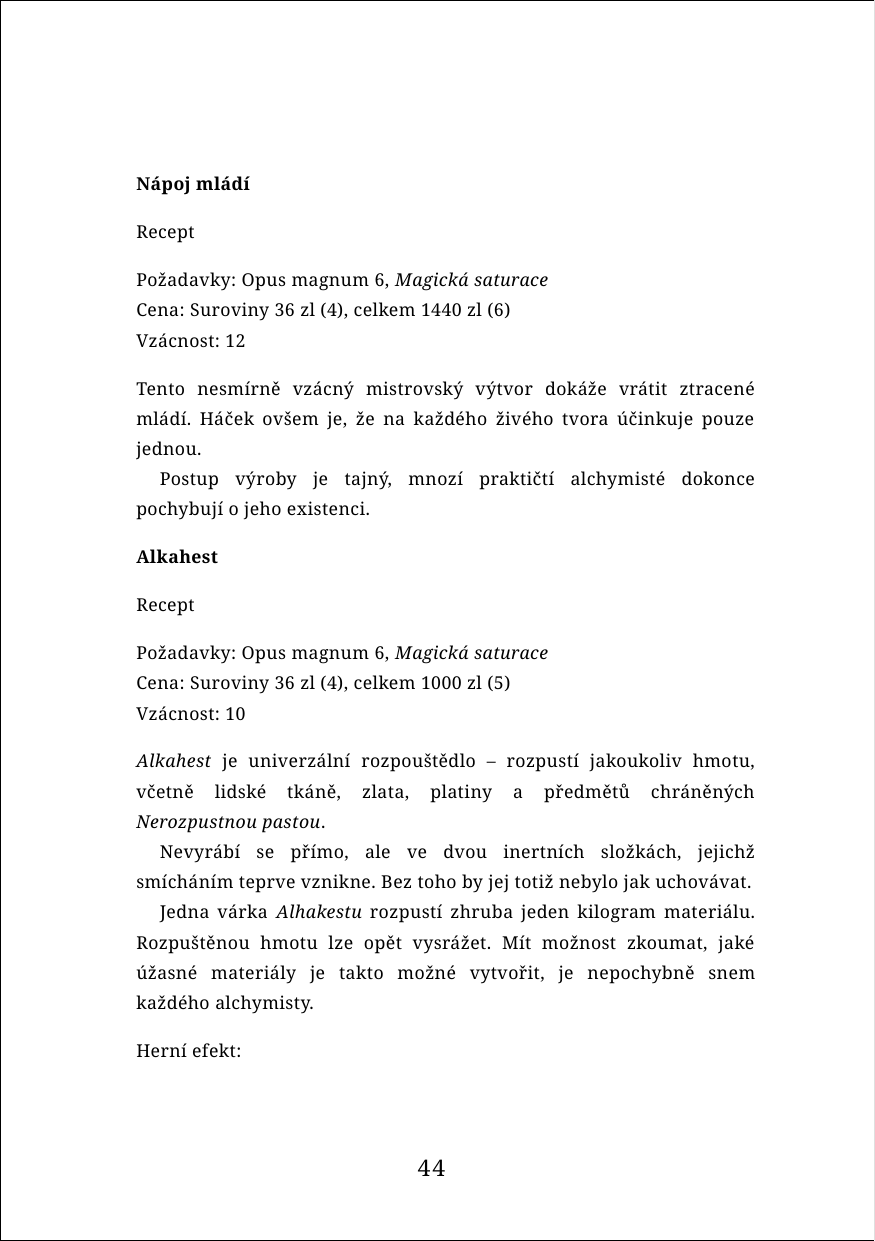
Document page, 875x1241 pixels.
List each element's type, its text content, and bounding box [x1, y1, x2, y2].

text Herní efekt: [136, 1038, 756, 1063]
text Alkahest je univerzální rozpouštědlo – rozpustí jakoukoliv hmotu, včetně lidské tkáně, zlata, platiny a předmětů chráněných Nerozpustnou pastou. Nevyrábí se přímo, ale ve dvou inertních složkách, jejichž smícháním teprve vznikne. Bez toho by jej totiž nebylo jak uchovávat. Jedna várka Alhakestu rozpustí zhruba jeden kilogram materiálu. Rozpuštěnou hmotu lze opět vysrážet. Mít možnost zkoumat, jaké úžasné materiály je takto možné vytvořit, je nepochybně snem každého alchymisty. [136, 749, 756, 1015]
text Požadavky: Opus magnum 6, Magická saturace Cena: Suroviny 36 zl (4), celkem 1440 zl (6) Vzácnost: 12 [136, 268, 756, 352]
text Recept [136, 593, 756, 617]
text Alkahest [136, 545, 756, 569]
text Tento nesmírně vzácný mistrovský výtvor dokáže vrátit ztracené mládí. Háček ovšem je, že na každého živého tvora účinkuje pouze jednou. Postup výroby je tajný, mnozí praktičtí alchymisté dokonce pochybují o jeho existenci. [136, 376, 756, 521]
text Recept [136, 220, 756, 244]
text Nápoj mládí [136, 172, 756, 196]
text Požadavky: Opus magnum 6, Magická saturace Cena: Suroviny 36 zl (4), celkem 1000 zl (5) Vzácnost: 10 [136, 641, 756, 725]
